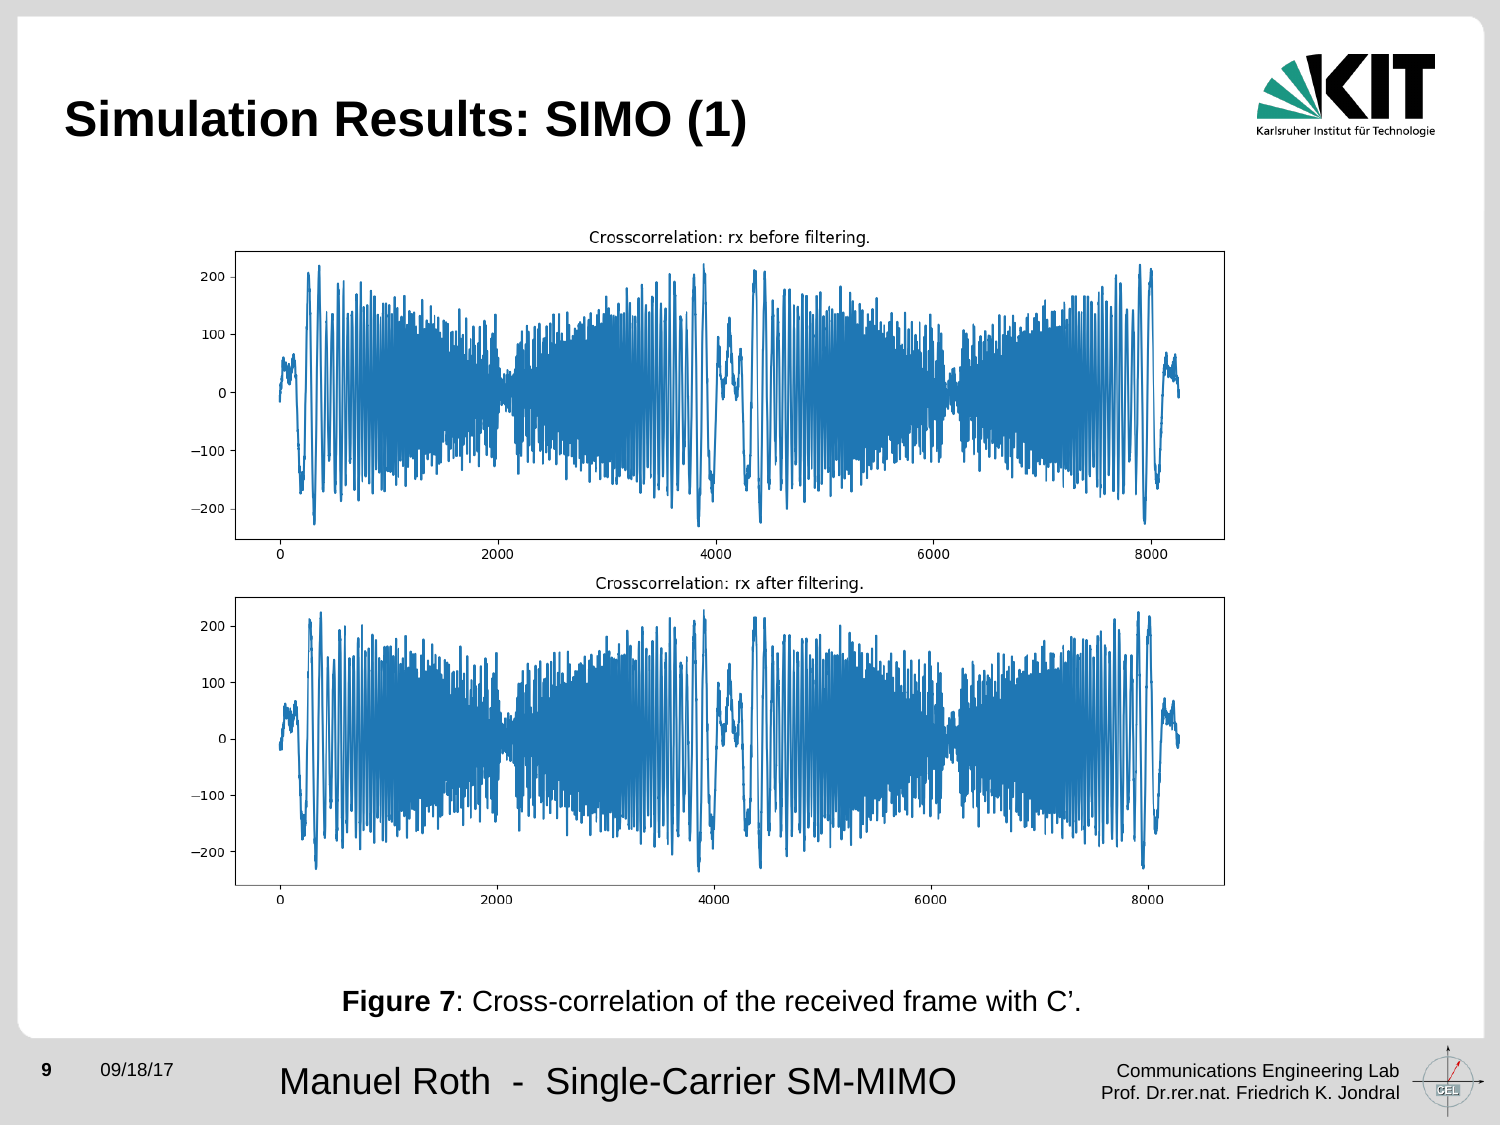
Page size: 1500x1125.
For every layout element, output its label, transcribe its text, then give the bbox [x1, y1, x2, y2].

title Simulation Results: SIMO (1) [64, 54, 1198, 147]
text_box Figure 7: Cross-correlation of the received frame with C’. [300, 976, 1126, 1060]
picture [0, 0, 1500, 1125]
